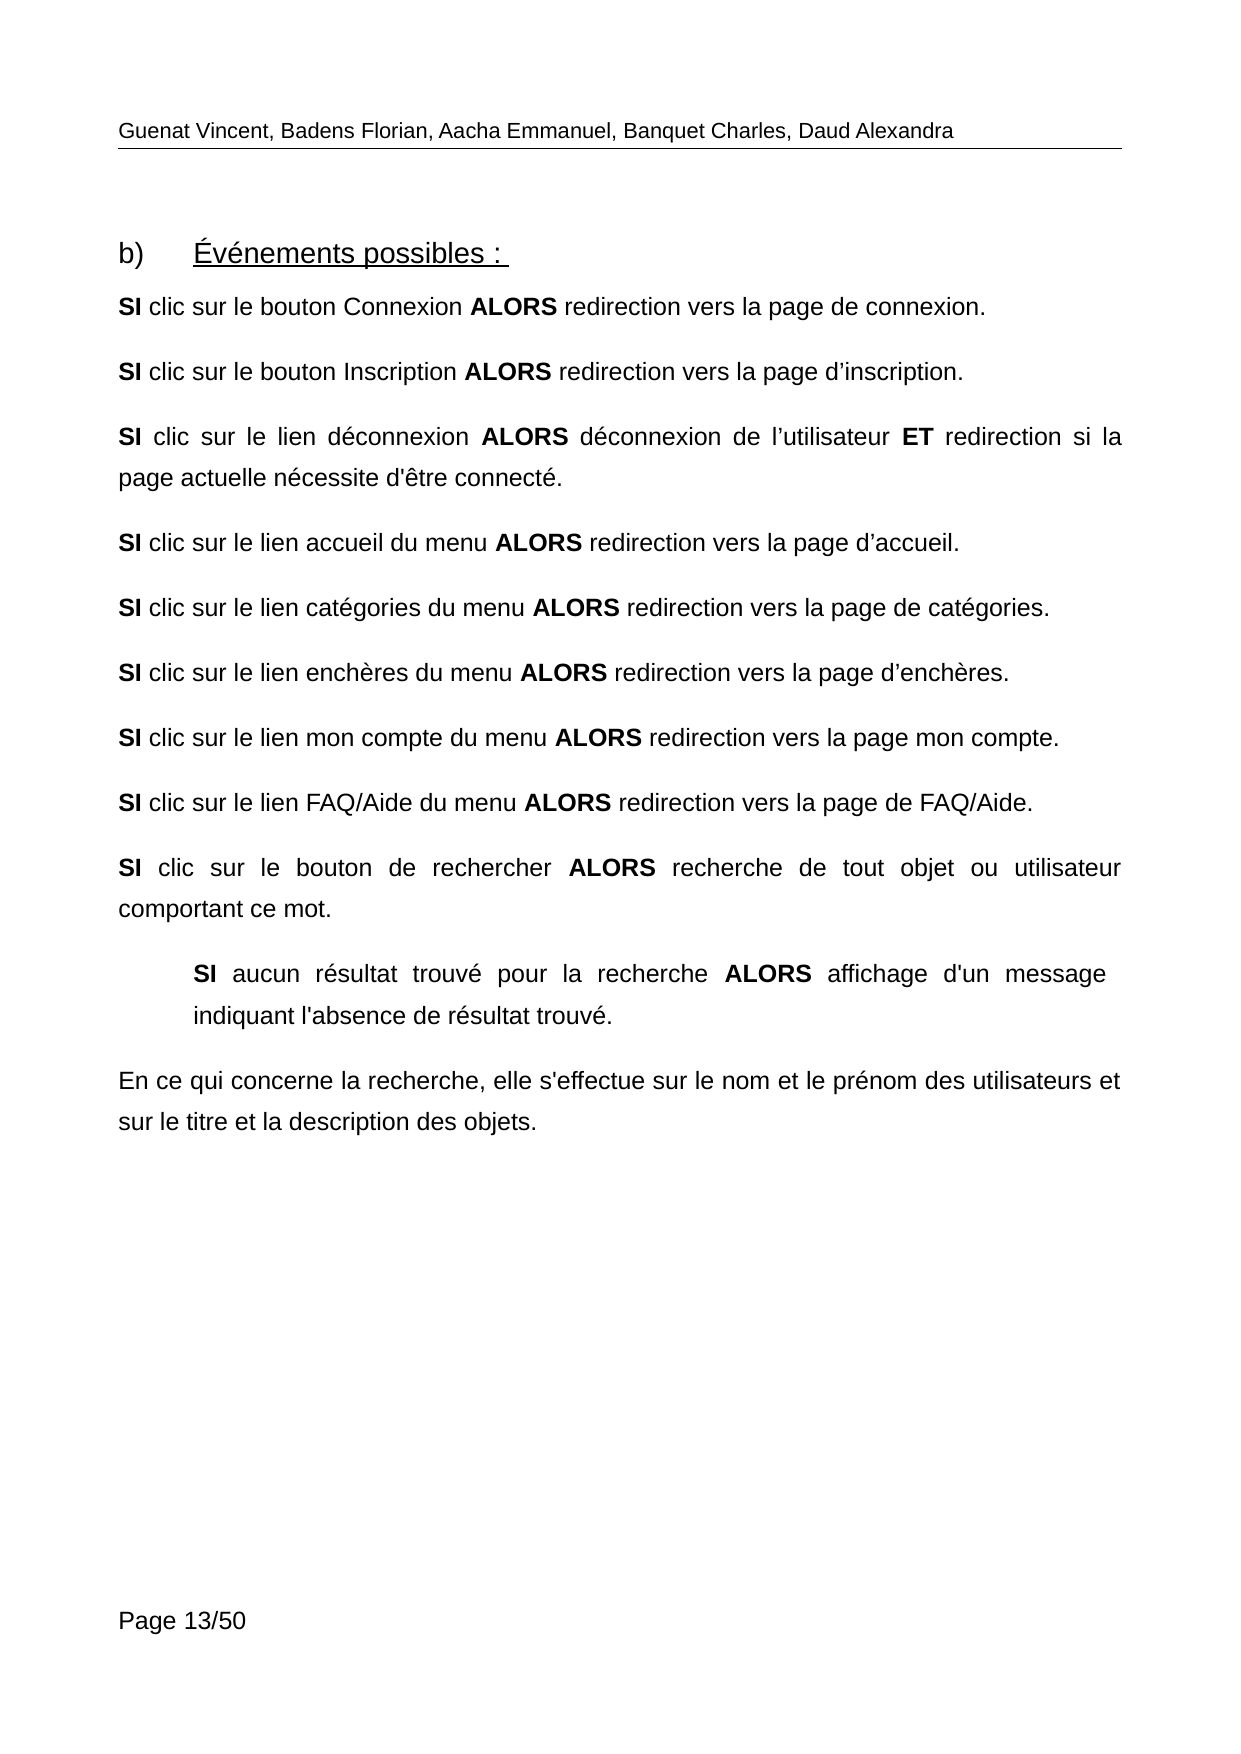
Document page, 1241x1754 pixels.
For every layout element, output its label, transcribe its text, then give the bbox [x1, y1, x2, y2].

text SI clic sur le lien FAQ/Aide du menu ALORS redirection vers la page de FAQ/Aide. [118, 778, 1122, 820]
text SI clic sur le bouton Inscription ALORS redirection vers la page d’inscription. [118, 347, 1122, 388]
text SI clic sur le lien accueil du menu ALORS redirection vers la page d’accueil. [118, 518, 1122, 560]
text En ce qui concerne la recherche, elle s'effectue sur le nom et le prénom des utilisateurs et sur le titre et la description des objets. [118, 1056, 1122, 1139]
subtitle Événements possibles : [118, 236, 1122, 270]
text SI clic sur le lien déconnexion ALORS déconnexion de l’utilisateur ET redirection si la page actuelle nécessite d'être connecté. [118, 412, 1122, 495]
text SI clic sur le bouton de rechercher ALORS recherche de tout objet ou utilisateur comportant ce mot. [118, 843, 1122, 926]
text SI aucun résultat trouvé pour la recherche ALORS affichage d'un message indiquant l'absence de résultat trouvé. [118, 950, 1122, 1032]
text SI clic sur le lien catégories du menu ALORS redirection vers la page de catégories. [118, 583, 1122, 625]
text SI clic sur le bouton Connexion ALORS redirection vers la page de connexion. [118, 282, 1122, 323]
text SI clic sur le lien enchères du menu ALORS redirection vers la page d’enchères. [118, 648, 1122, 690]
text SI clic sur le lien mon compte du menu ALORS redirection vers la page mon compte. [118, 713, 1122, 755]
